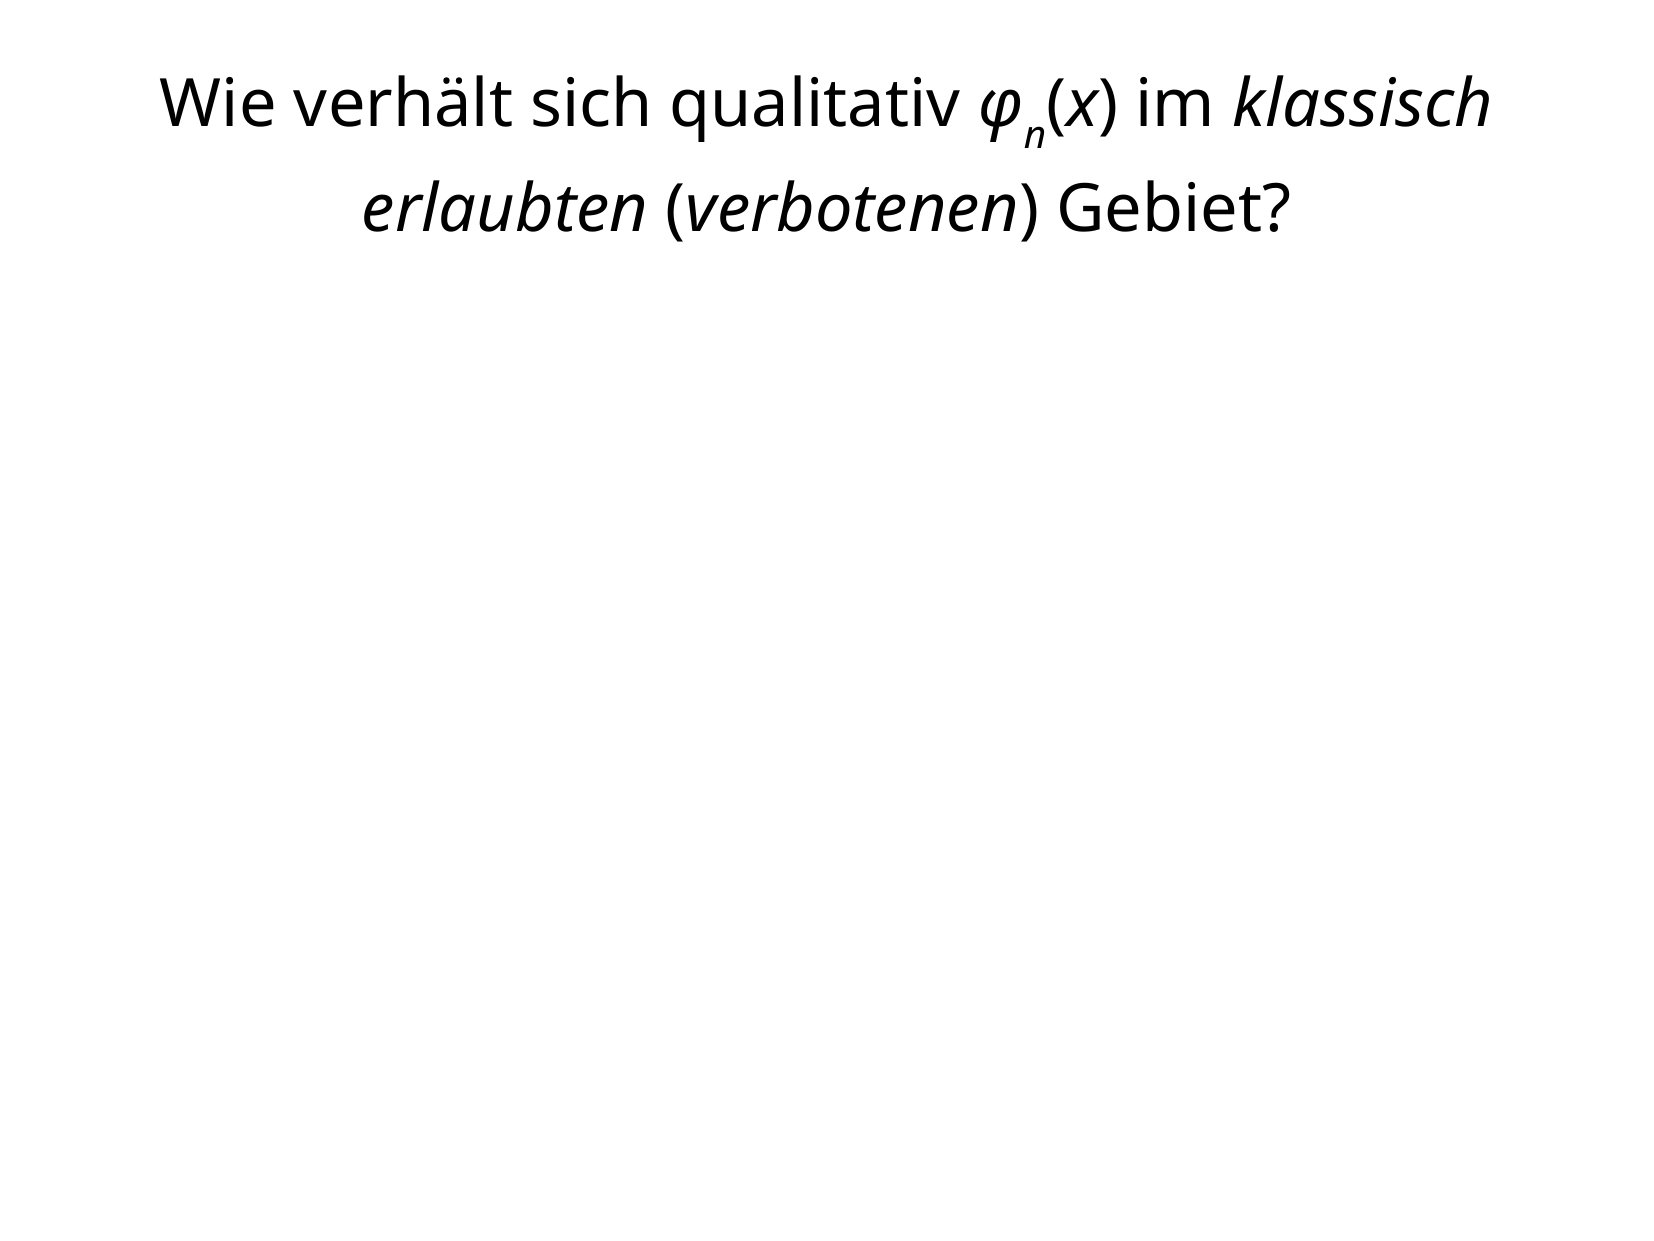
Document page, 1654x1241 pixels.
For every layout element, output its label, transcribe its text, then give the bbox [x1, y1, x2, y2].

title Wie verhält sich qualitativ φn(x) im klassisch erlaubten (verbotenen) Gebiet? [82, 49, 1571, 257]
